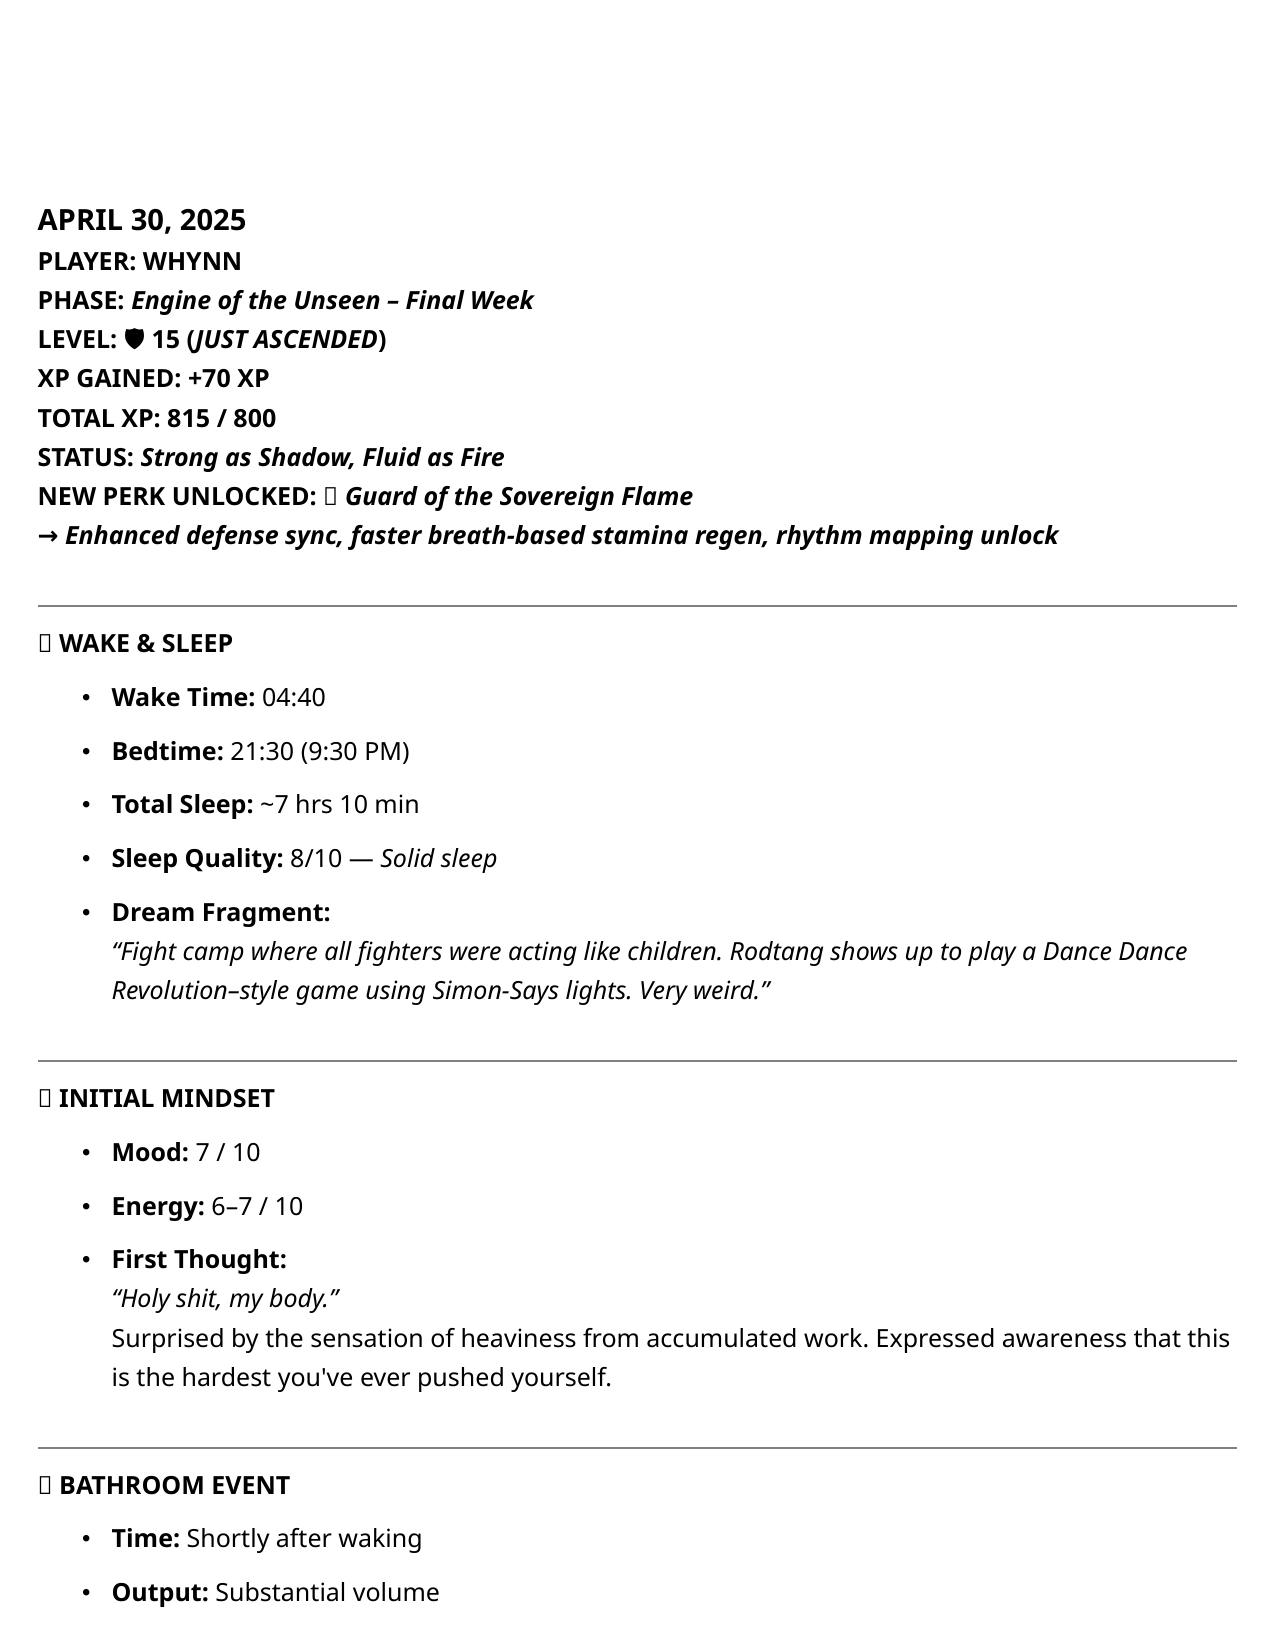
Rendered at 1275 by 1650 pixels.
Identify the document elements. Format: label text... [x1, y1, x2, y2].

subtitle 💭 INITIAL MINDSET [37, 1081, 1237, 1115]
list Total Sleep: ~7 hrs 10 min [82, 787, 1237, 821]
text APRIL 30, 2025 PLAYER: WHYNN PHASE: Engine of the Unseen – Final Week LEVEL: 🛡️ 15 (JUST ASCENDED) XP GAINED: +70 XP TOTAL XP: 815 / 800 STATUS: Strong as Shadow, Fluid as Fire NEW PERK UNLOCKED: 🌀 Guard of the Sovereign Flame → Enhanced defense sync, faster breath-based stamina regen, rhythm mapping unlock [37, 199, 1237, 552]
list Dream Fragment: “Fight camp where all fighters were acting like children. Rodtang shows up to play a Dance Dance Revolution–style game using Simon-Says lights. Very weird.” [82, 894, 1237, 1007]
list Sleep Quality: 8/10 — Solid sleep [82, 841, 1237, 875]
subtitle 💩 BATHROOM EVENT [37, 1467, 1237, 1501]
list Output: Substantial volume [82, 1575, 1237, 1609]
subtitle ⏰ WAKE & SLEEP [37, 626, 1237, 660]
list First Thought: “Holy shit, my body.” Surprised by the sensation of heaviness from accumulated work. Expressed awareness that this is the hardest you've ever pushed yourself. [82, 1242, 1237, 1393]
list Bedtime: 21:30 (9:30 PM) [82, 733, 1237, 767]
list Mood: 7 / 10 [82, 1134, 1237, 1168]
list Energy: 6–7 / 10 [82, 1188, 1237, 1222]
list Wake Time: 04:40 [82, 679, 1237, 713]
list Time: Shortly after waking [82, 1521, 1237, 1555]
